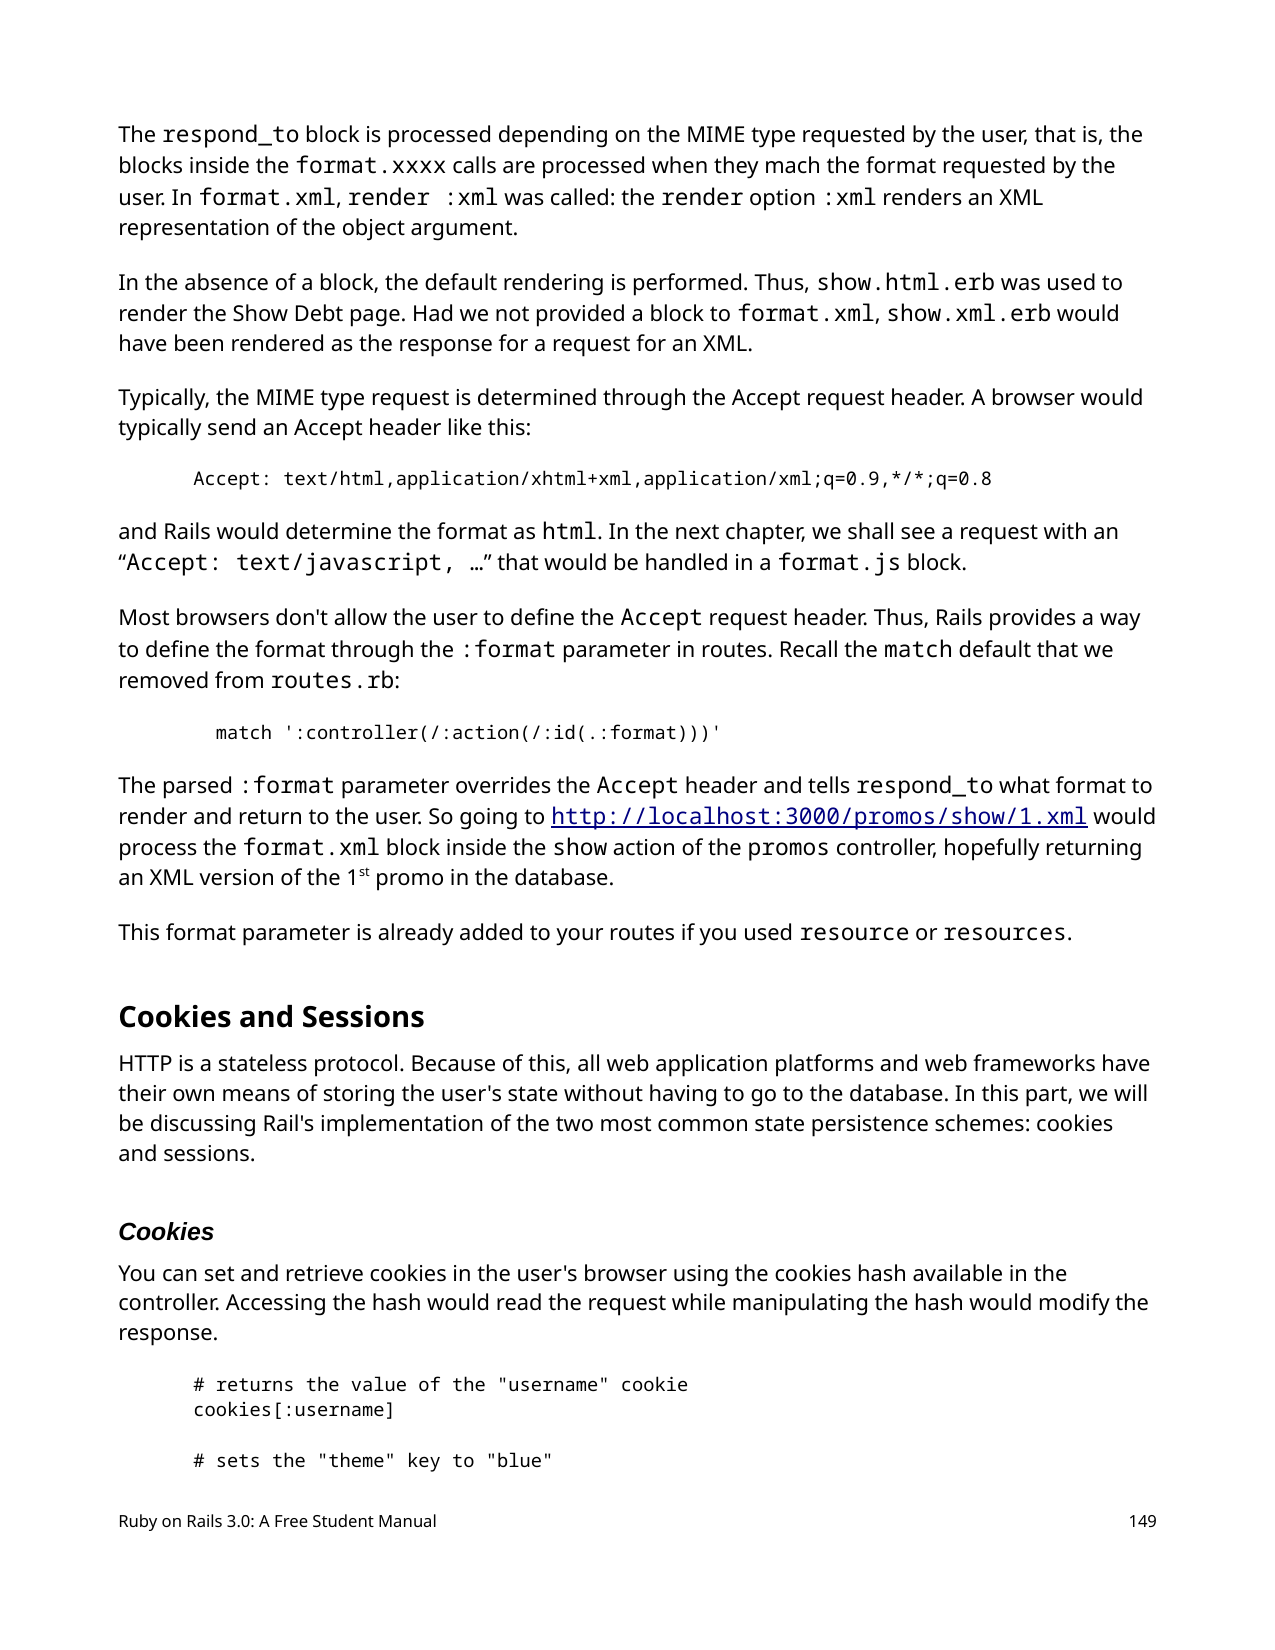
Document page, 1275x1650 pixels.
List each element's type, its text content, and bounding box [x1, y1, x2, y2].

text HTTP is a stateless protocol. Because of this, all web application platforms and web frameworks have their own means of storing the user's state without having to go to the database. In this part, we will be discussing Rail's implementation of the two most common state persistence schemes: cookies and sessions. [118, 1048, 1157, 1168]
text The respond_to block is processed depending on the MIME type requested by the user, that is, the blocks inside the format.xxxx calls are processed when they mach the format requested by the user. In format.xml, render :xml was called: the render option :xml renders an XML representation of the object argument. [118, 118, 1157, 242]
text The parsed :format parameter overrides the Accept header and tells respond_to what format to render and return to the user. So going to http://localhost:3000/promos/show/1.xml would process the format.xml block inside the show action of the promos controller, hopefully returning an XML version of the 1st promo in the database. [118, 768, 1157, 892]
text and Rails would determine the format as html. In the next chapter, we shall see a request with an “Accept: text/javascript, …” that would be handled in a format.js block. [118, 515, 1157, 577]
text Typically, the MIME type request is determined through the Accept request header. A browser would typically send an Accept header like this: [118, 382, 1157, 441]
text Accept: text/html,application/xhtml+xml,application/xml;q=0.9,*/*;q=0.8 [193, 465, 1157, 491]
subtitle Cookies [118, 1217, 1157, 1245]
text This format parameter is already added to your routes if you used resource or resources. [118, 916, 1157, 947]
text You can set and retrieve cookies in the user's browser using the cookies hash available in the controller. Accessing the hash would read the request while manipulating the hash would modify the response. [118, 1258, 1157, 1347]
text match ':controller(/:action(/:id(.:format)))' [193, 719, 1157, 744]
text In the absence of a block, the default rendering is performed. Thus, show.html.erb was used to render the Show Debt page. Had we not provided a block to format.xml, show.xml.erb would have been rendered as the response for a request for an XML. [118, 266, 1157, 358]
subtitle Cookies and Sessions [118, 996, 1157, 1036]
text Most browsers don't allow the user to define the Accept request header. Thus, Rails provides a way to define the format through the :format parameter in routes. Recall the match default that we removed from routes.rb: [118, 601, 1157, 695]
text # returns the value of the "username" cookie cookies[:username] # sets the "theme" key to "blue" [193, 1371, 1157, 1473]
